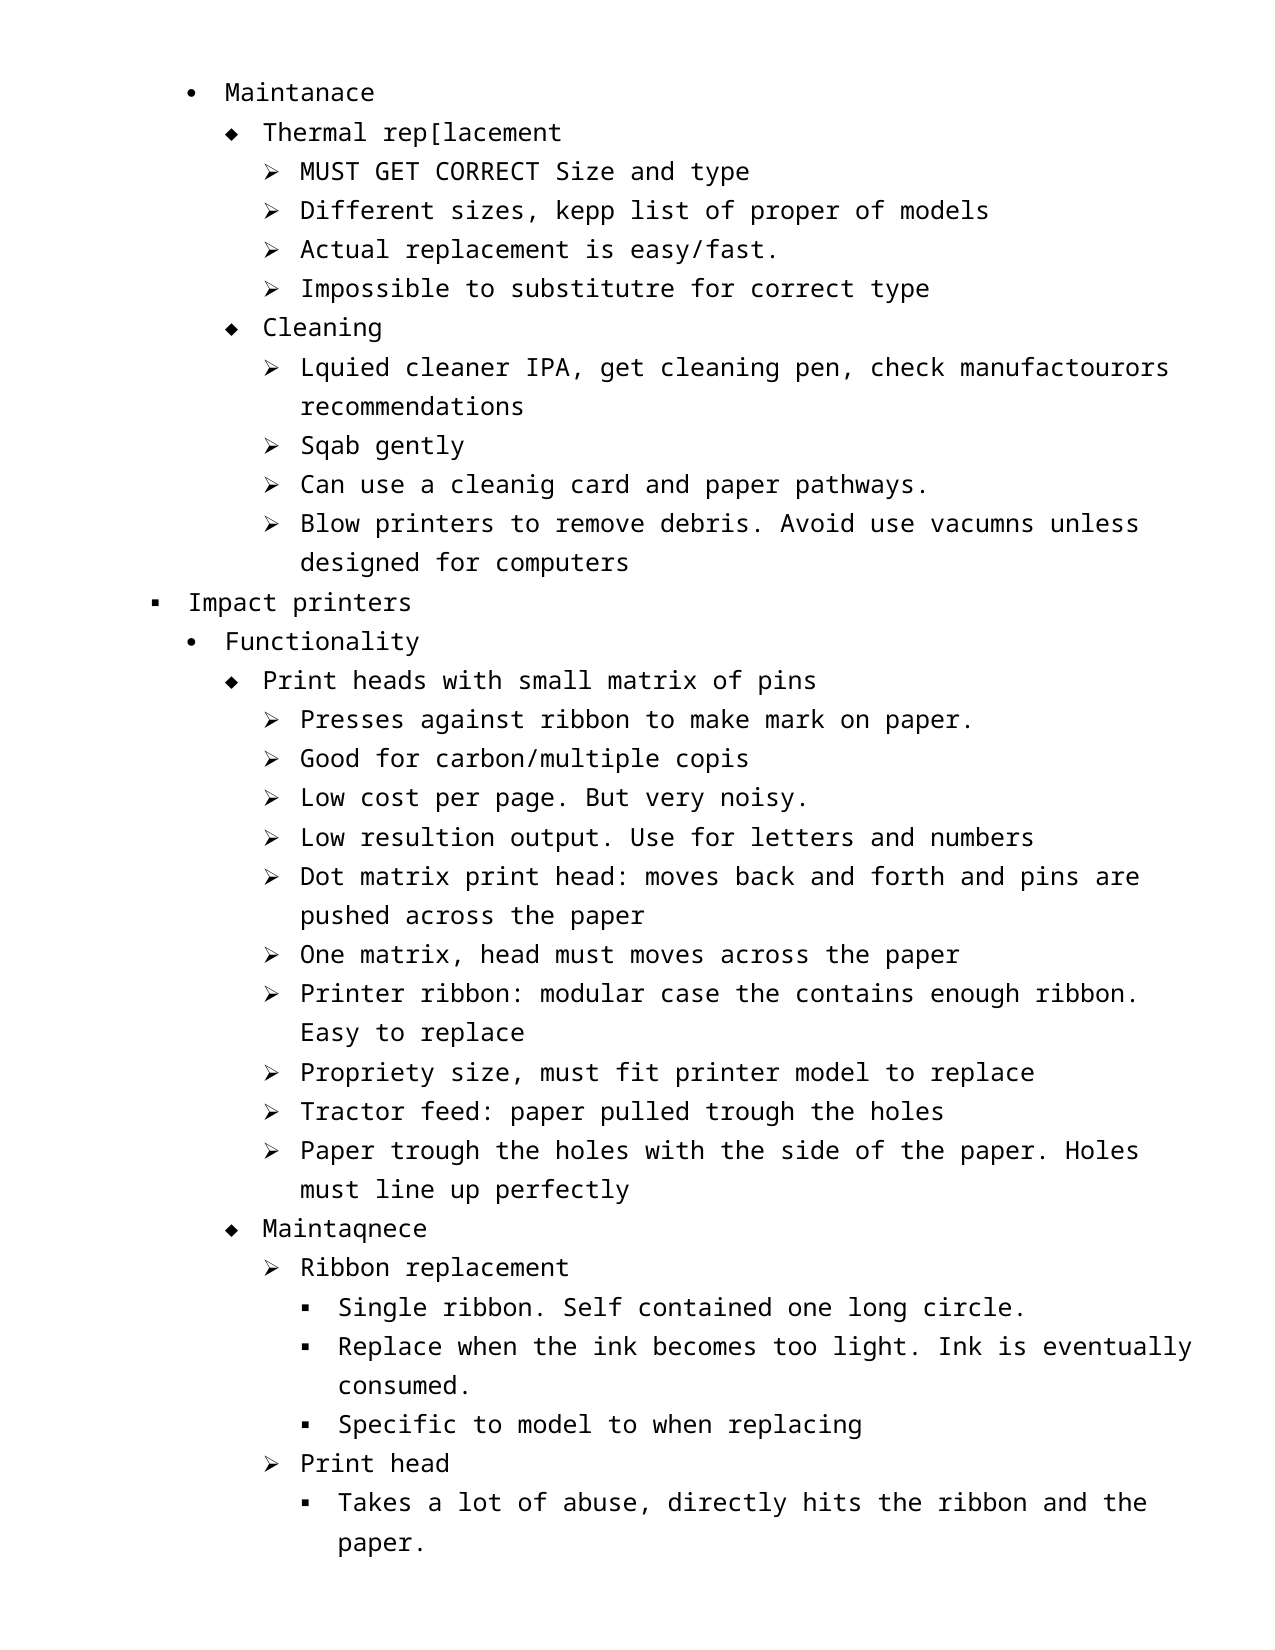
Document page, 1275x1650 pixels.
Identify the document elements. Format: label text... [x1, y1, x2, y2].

list Functionality [187, 623, 1200, 657]
list Good for carbon/multiple copis [262, 741, 1200, 775]
list Specific to model to when replacing [300, 1407, 1200, 1441]
list Actual replacement is easy/fast. [262, 232, 1200, 266]
list Print head [262, 1446, 1200, 1480]
list Ribbon replacement [262, 1250, 1200, 1284]
list Dot matrix print head: moves back and forth and pins are pushed across the paper [262, 858, 1200, 932]
list MUST GET CORRECT Size and type [262, 153, 1200, 187]
list Tractor feed: paper pulled trough the holes [262, 1093, 1200, 1127]
list Print heads with small matrix of pins [225, 662, 1200, 697]
list Single ribbon. Self contained one long circle. [300, 1289, 1200, 1323]
list Low resultion output. Use for letters and numbers [262, 819, 1200, 853]
list Maintanace [187, 75, 1200, 109]
list Propriety size, must fit printer model to replace [262, 1054, 1200, 1088]
list One matrix, head must moves across the paper [262, 937, 1200, 971]
list Thermal rep[lacement [225, 114, 1200, 148]
list Replace when the ink becomes too light. Ink is eventually consumed. [300, 1328, 1200, 1402]
list Printer ribbon: modular case the contains enough ribbon. Easy to replace [262, 976, 1200, 1049]
list Paper trough the holes with the side of the paper. Holes must line up perfectly [262, 1132, 1200, 1206]
list Impossible to substitutre for correct type [262, 271, 1200, 305]
list Low cost per page. But very noisy. [262, 780, 1200, 814]
list Impact printers [150, 584, 1200, 618]
list Can use a cleanig card and paper pathways. [262, 467, 1200, 501]
list Different sizes, kepp list of proper of models [262, 192, 1200, 227]
list Blow printers to remove debris. Avoid use vacumns unless designed for computers [262, 506, 1200, 579]
list Lquied cleaner IPA, get cleaning pen, check manufactourors recommendations [262, 349, 1200, 422]
list Presses against ribbon to make mark on paper. [262, 702, 1200, 736]
list Maintaqnece [225, 1211, 1200, 1245]
list Cleaning [225, 310, 1200, 344]
list Sqab gently [262, 427, 1200, 462]
list Takes a lot of abuse, directly hits the ribbon and the paper. [300, 1485, 1200, 1558]
